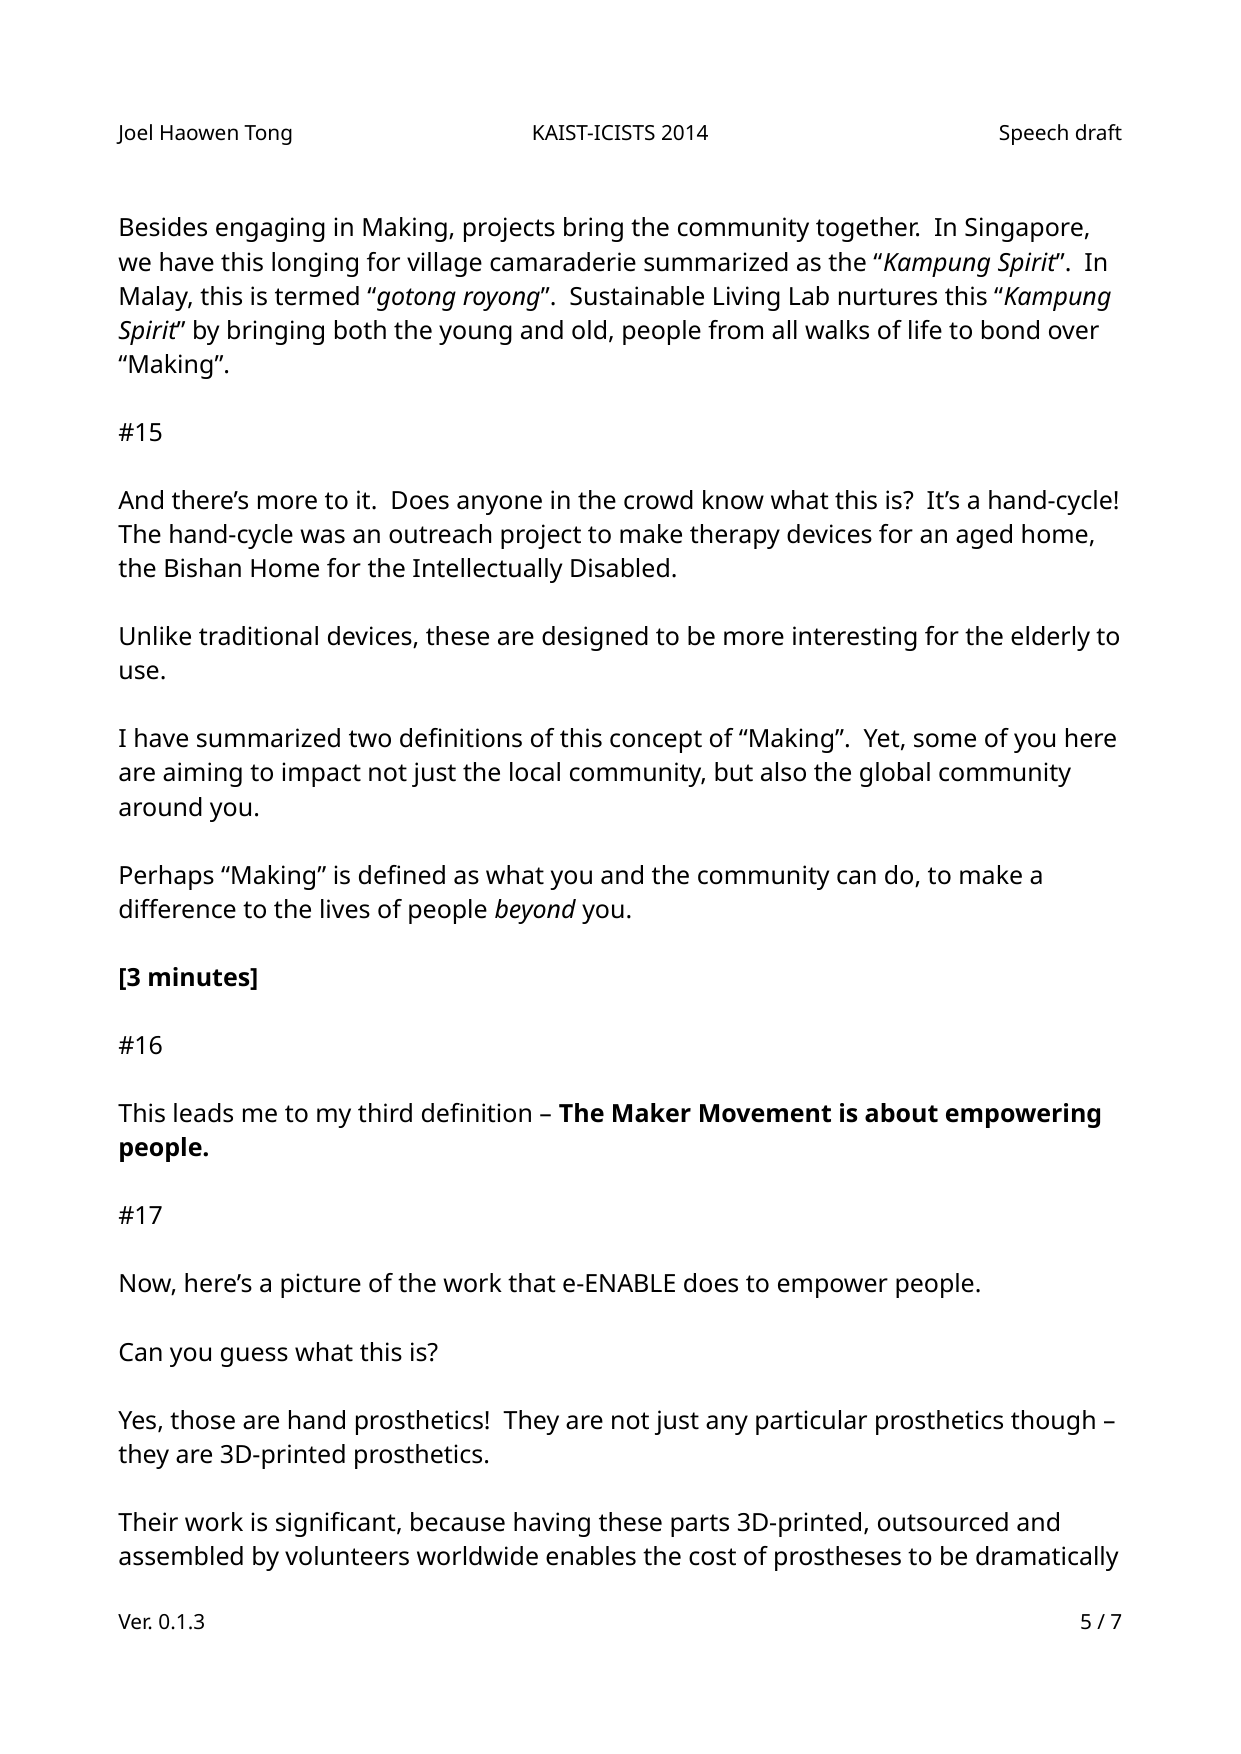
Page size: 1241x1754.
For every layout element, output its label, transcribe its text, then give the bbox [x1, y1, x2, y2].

text #17 [118, 1198, 1122, 1232]
text I have summarized two definitions of this concept of “Making”. Yet, some of you here are aiming to impact not just the local community, but also the global community around you. [118, 721, 1122, 823]
text #16 [118, 1028, 1122, 1062]
text [3 minutes] [118, 959, 1122, 993]
text Perhaps “Making” is defined as what you and the community can do, to make a difference to the lives of people beyond you. [118, 857, 1122, 925]
text Yes, those are hand prosthetics! They are not just any particular prosthetics though – they are 3D-printed prosthetics. [118, 1402, 1122, 1470]
text Besides engaging in Making, projects bring the community together. In Singapore, we have this longing for village camaraderie summarized as the “Kampung Spirit”. In Malay, this is termed “gotong royong”. Sustainable Living Lab nurtures this “Kampung Spirit” by bringing both the young and old, people from all walks of life to bond over “Making”. [118, 210, 1122, 380]
text Now, here’s a picture of the work that e-ENABLE does to empower people. [118, 1266, 1122, 1300]
text Unlike traditional devices, these are designed to be more interesting for the elderly to use. [118, 619, 1122, 687]
text Can you guess what this is? [118, 1334, 1122, 1368]
text And there’s more to it. Does anyone in the crowd know what this is? It’s a hand-cycle! The hand-cycle was an outreach project to make therapy devices for an aged home, the Bishan Home for the Intellectually Disabled. [118, 483, 1122, 585]
text This leads me to my third definition – The Maker Movement is about empowering people. [118, 1096, 1122, 1164]
text Their work is significant, because having these parts 3D-printed, outsourced and assembled by volunteers worldwide enables the cost of prostheses to be dramatically [118, 1504, 1122, 1573]
text #15 [118, 414, 1122, 448]
